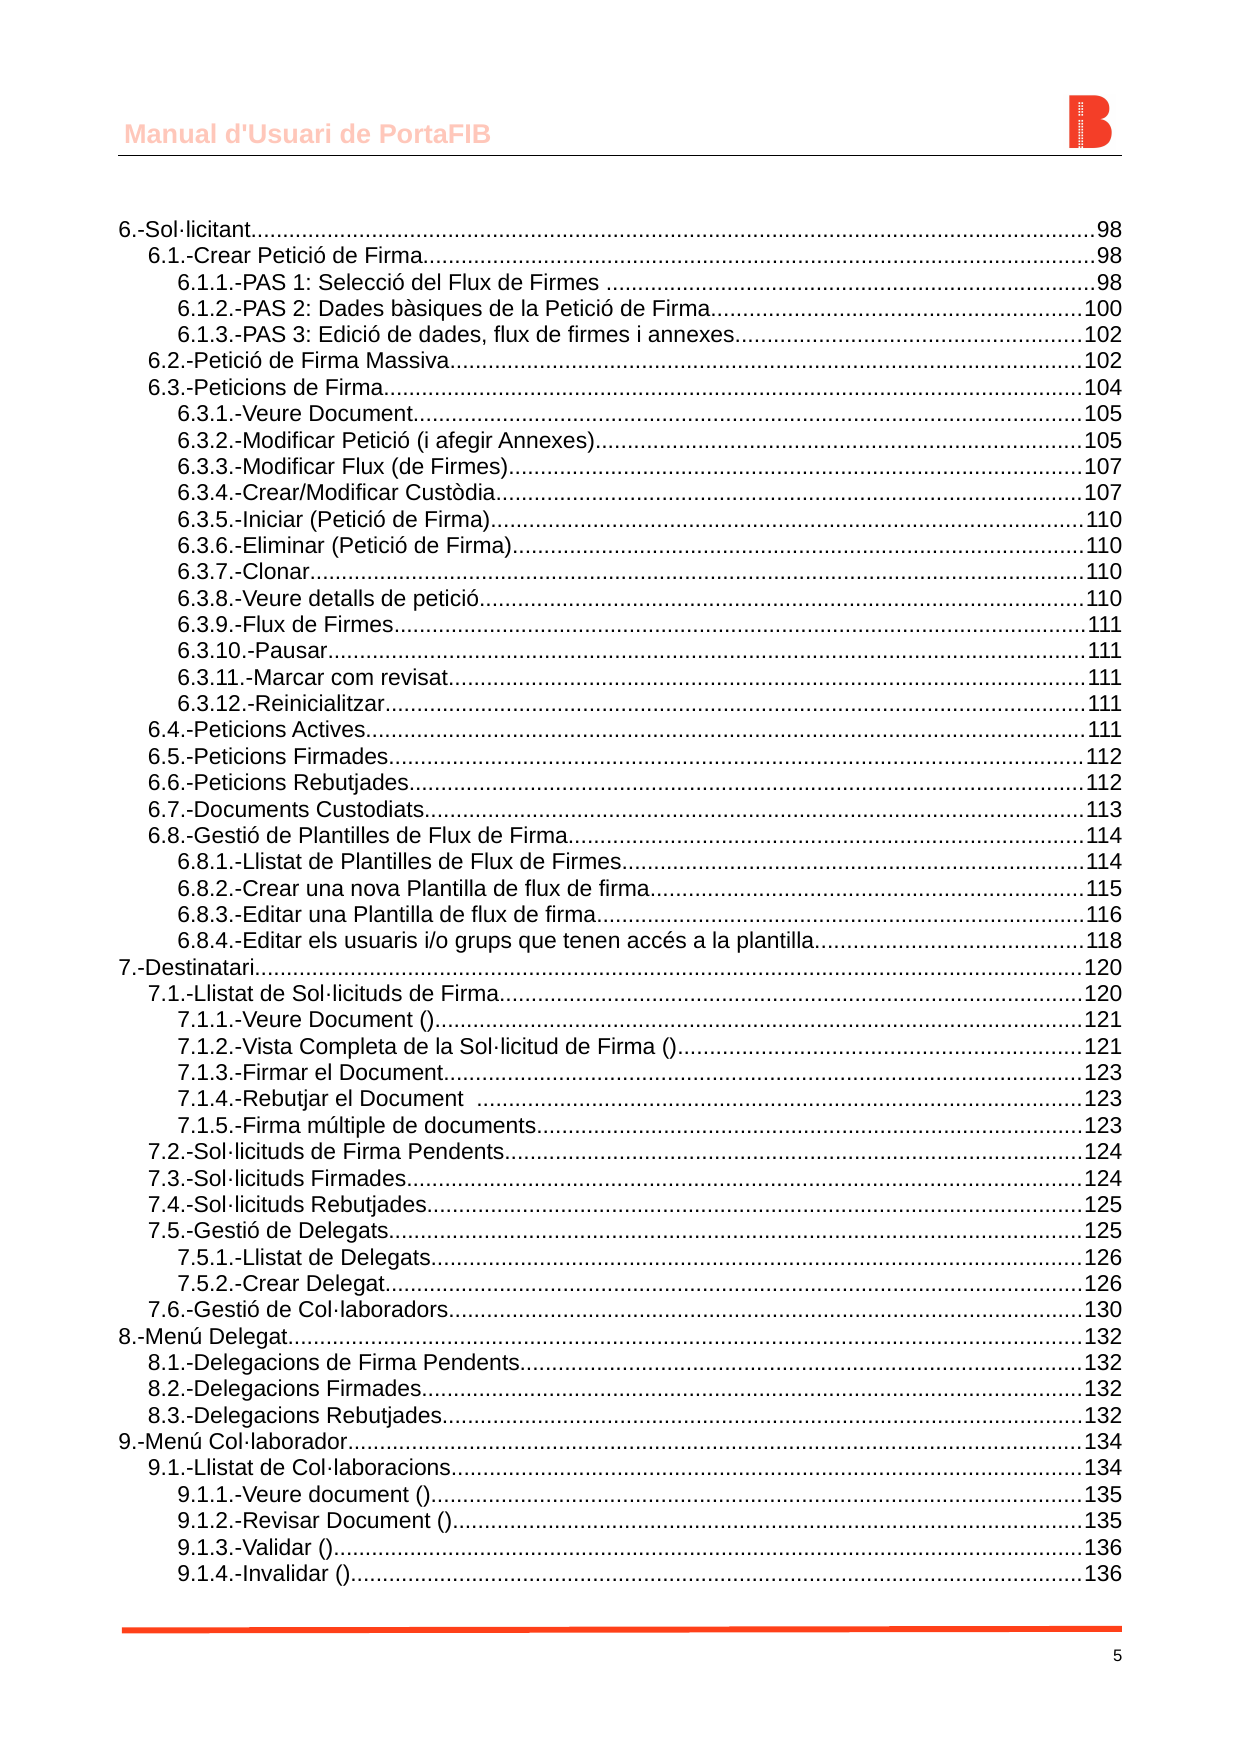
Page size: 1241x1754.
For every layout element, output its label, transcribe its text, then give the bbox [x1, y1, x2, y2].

text 6.1.3.-PAS 3: Edició de dades, flux de firmes i annexes 102 [177, 321, 1122, 347]
text 6.4.-Peticions Actives 111 [148, 716, 1122, 743]
text 8.1.-Delegacions de Firma Pendents 132 [148, 1349, 1122, 1375]
text 7.1.1.-Veure Document () 121 [177, 1006, 1122, 1033]
text 7.1.3.-Firmar el Document 123 [177, 1059, 1122, 1085]
text 6.3.10.-Pausar 111 [177, 637, 1122, 664]
text 9.1.1.-Veure document () 135 [177, 1481, 1122, 1507]
text 7.5.1.-Llistat de Delegats 126 [177, 1243, 1122, 1270]
text 8.3.-Delegacions Rebutjades 132 [148, 1402, 1122, 1428]
text 6.3.12.-Reinicialitzar 111 [177, 690, 1122, 716]
text 6.3.6.-Eliminar (Petició de Firma) 110 [177, 532, 1122, 558]
text 6.3.-Peticions de Firma 104 [148, 374, 1122, 400]
text 6.3.8.-Veure detalls de petició 110 [177, 585, 1122, 611]
text 6.3.1.-Veure Document 105 [177, 400, 1122, 427]
text 7.4.-Sol·licituds Rebutjades 125 [148, 1191, 1122, 1217]
text 6.3.4.-Crear/Modificar Custòdia 107 [177, 479, 1122, 506]
text 8.-Menú Delegat 132 [118, 1323, 1122, 1349]
picture [1063, 94, 1117, 150]
text 6.3.11.-Marcar com revisat 111 [177, 664, 1122, 690]
text 6.2.-Petició de Firma Massiva 102 [148, 347, 1122, 374]
text 6.8.4.-Editar els usuaris i/o grups que tenen accés a la plantilla 118 [177, 927, 1122, 954]
text 7.5.2.-Crear Delegat 126 [177, 1270, 1122, 1296]
text 6.1.1.-PAS 1: Selecció del Flux de Firmes 98 [177, 268, 1122, 295]
text 6.3.7.-Clonar 110 [177, 558, 1122, 585]
text 7.1.-Llistat de Sol·licituds de Firma 120 [148, 980, 1122, 1006]
text 7.1.2.-Vista Completa de la Sol·licitud de Firma () 121 [177, 1033, 1122, 1059]
text 6.1.2.-PAS 2: Dades bàsiques de la Petició de Firma 100 [177, 295, 1122, 321]
text 6.8.1.-Llistat de Plantilles de Flux de Firmes 114 [177, 848, 1122, 874]
text 8.2.-Delegacions Firmades 132 [148, 1375, 1122, 1402]
text 6.6.-Peticions Rebutjades 112 [148, 769, 1122, 796]
text 7.-Destinatari 120 [118, 954, 1122, 980]
text 9.1.-Llistat de Col·laboracions 134 [148, 1454, 1122, 1481]
text 6.3.2.-Modificar Petició (i afegir Annexes) 105 [177, 427, 1122, 453]
text 9.-Menú Col·laborador 134 [118, 1428, 1122, 1454]
text 6.1.-Crear Petició de Firma 98 [148, 242, 1122, 268]
text 6.8.-Gestió de Plantilles de Flux de Firma 114 [148, 822, 1122, 848]
text 9.1.2.-Revisar Document () 135 [177, 1507, 1122, 1533]
text 9.1.4.-Invalidar () 136 [177, 1560, 1122, 1586]
text 6.8.3.-Editar una Plantilla de flux de firma 116 [177, 901, 1122, 927]
text 6.3.9.-Flux de Firmes 111 [177, 611, 1122, 637]
text 7.5.-Gestió de Delegats 125 [148, 1217, 1122, 1243]
text 6.-Sol·licitant 98 [118, 216, 1122, 242]
text 6.7.-Documents Custodiats 113 [148, 796, 1122, 822]
text 7.1.4.-Rebutjar el Document 123 [177, 1085, 1122, 1112]
text 7.6.-Gestió de Col·laboradors 130 [148, 1296, 1122, 1323]
text 6.3.3.-Modificar Flux (de Firmes) 107 [177, 453, 1122, 479]
text 6.8.2.-Crear una nova Plantilla de flux de firma 115 [177, 874, 1122, 901]
text 7.3.-Sol·licituds Firmades 124 [148, 1164, 1122, 1191]
text 7.1.5.-Firma múltiple de documents 123 [177, 1112, 1122, 1138]
text 6.3.5.-Iniciar (Petició de Firma) 110 [177, 506, 1122, 532]
text 7.2.-Sol·licituds de Firma Pendents 124 [148, 1138, 1122, 1164]
text 9.1.3.-Validar () 136 [177, 1533, 1122, 1560]
text 6.5.-Peticions Firmades 112 [148, 743, 1122, 769]
